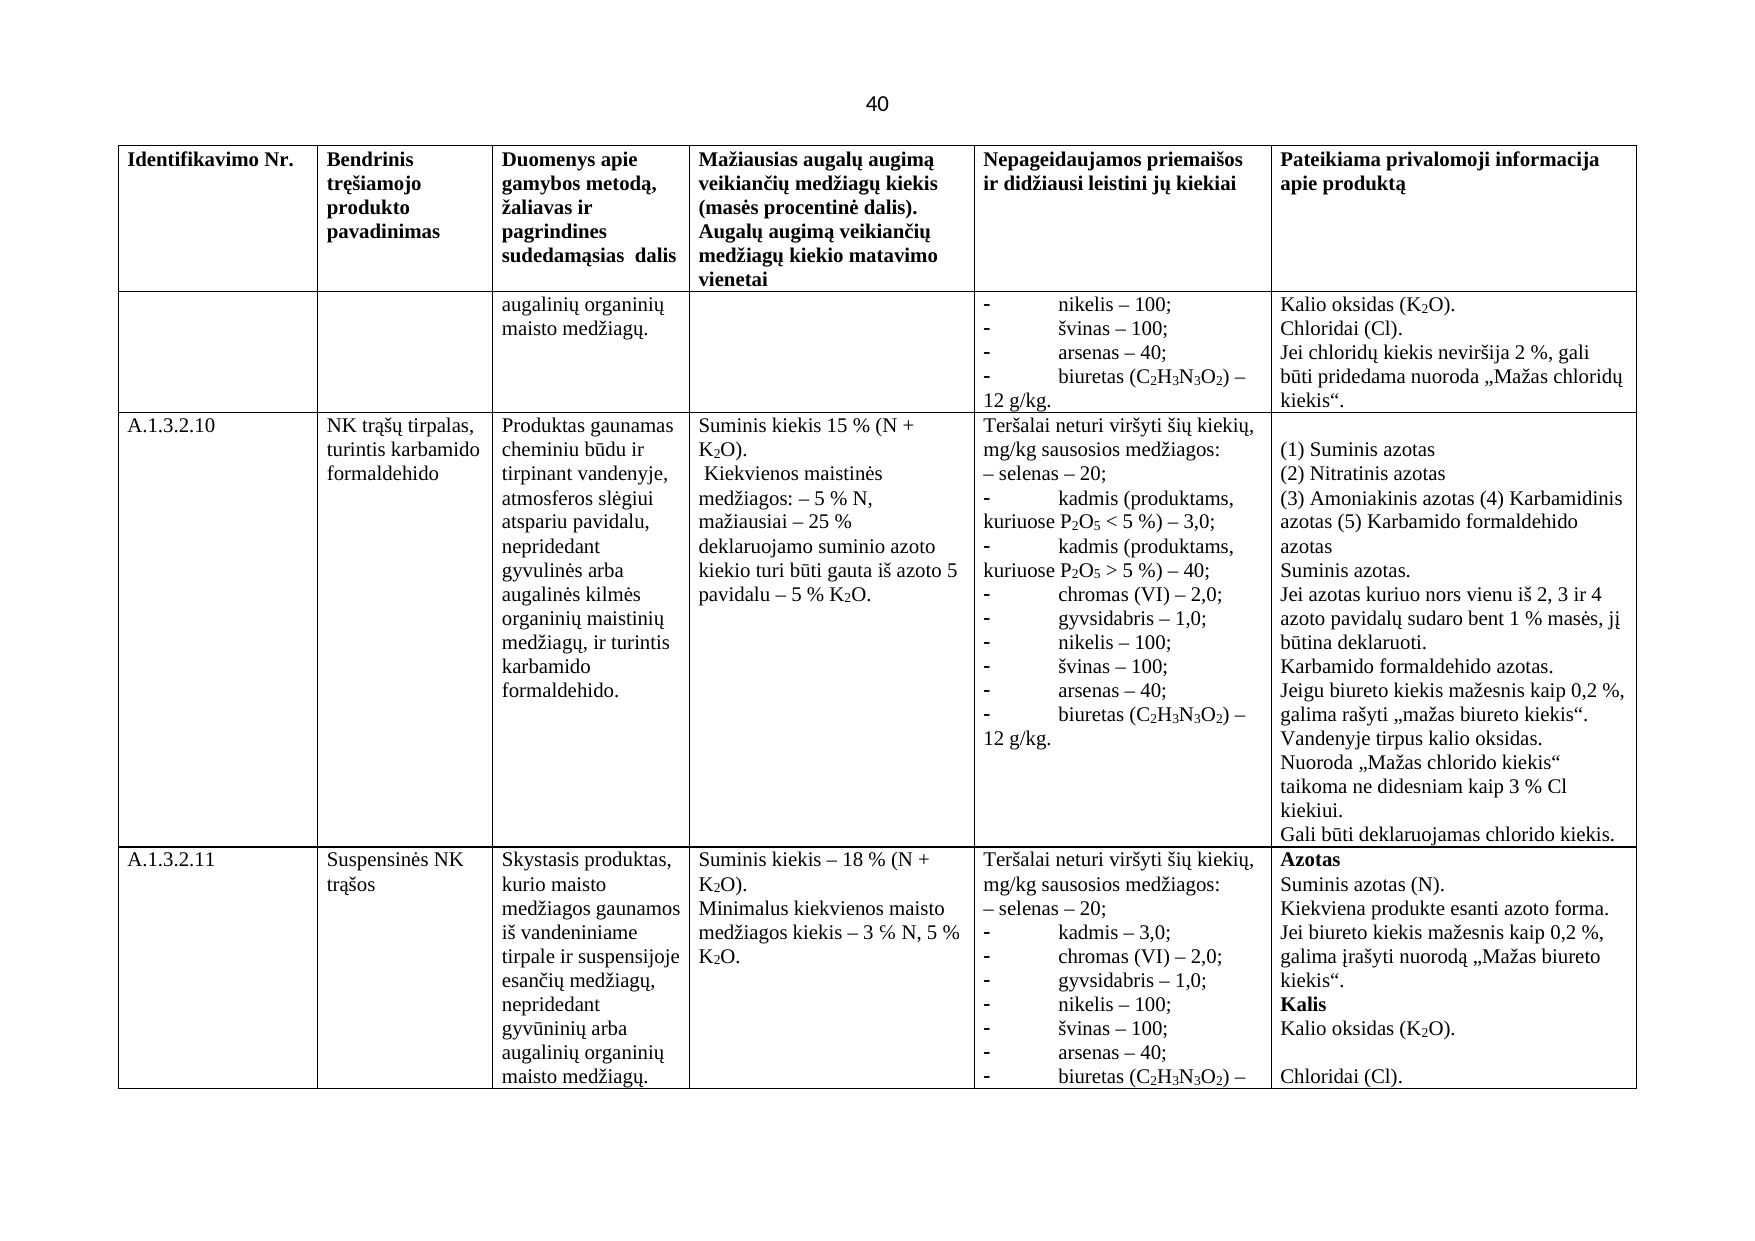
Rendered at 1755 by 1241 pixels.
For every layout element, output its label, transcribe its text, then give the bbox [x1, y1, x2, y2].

table_cell [690, 292, 974, 412]
table_cell Kalio oksidas (K2O). Chloridai (Cl). Jei chloridų kiekis neviršija 2 %, gali būti pridedama nuoroda „Mažas chloridų kiekis“. [1272, 292, 1636, 412]
table_header Mažiausias augalų augimą veikiančių medžiagų kiekis (masės procentinė dalis). Augalų augimą veikiančių medžiagų kiekio matavimo vienetai [690, 146, 974, 291]
table_cell NK trąšų tirpalas, turintis karbamido formaldehido [318, 413, 492, 846]
table_cell augalinių organinių maisto medžiagų. [493, 292, 689, 412]
table_header Bendrinis tręšiamojo produkto pavadinimas [318, 146, 492, 291]
table_cell Suminis kiekis 15 % (N + K2O). Kiekvienos maistinės medžiagos: – 5 % N, mažiausiai – 25 % deklaruojamo suminio azoto kiekio turi būti gauta iš azoto 5 pavidalu – 5 % K2O. [690, 413, 974, 846]
table_cell [318, 292, 492, 412]
table_header Duomenys apie gamybos metodą, žaliavas ir pagrindines sudedamąsias dalis [493, 146, 689, 291]
table_cell Suminis kiekis – 18 % (N + K2O). Minimalus kiekvienos maisto medžiagos kiekis – 3 ℅ N, 5 % K2O. [690, 848, 974, 1088]
table_header Identifikavimo Nr. [119, 146, 317, 291]
table_cell Teršalai neturi viršyti šių kiekių, mg/kg sausosios medžiagos: – selenas – 20;  kadmis (produktams, kuriuose P2O5 < 5 %) – 3,0;  kadmis (produktams, kuriuose P2O5 > 5 %) – 40;  chromas (VI) – 2,0;  gyvsidabris – 1,0;  nikelis – 100;  švinas – 100;  arsenas – 40;  biuretas (C2H3N3O2) – 12 g/kg. [975, 413, 1271, 846]
table_cell [119, 292, 317, 412]
table_header Pateikiama privalomoji informacija apie produktą [1272, 146, 1636, 291]
table_cell (1) Suminis azotas (2) Nitratinis azotas (3) Amoniakinis azotas (4) Karbamidinis azotas (5) Karbamido formaldehido azotas Suminis azotas. Jei azotas kuriuo nors vienu iš 2, 3 ir 4 azoto pavidalų sudaro bent 1 % masės, jį būtina deklaruoti. Karbamido formaldehido azotas. Jeigu biureto kiekis mažesnis kaip 0,2 %, galima rašyti „mažas biureto kiekis“. Vandenyje tirpus kalio oksidas. Nuoroda „Mažas chlorido kiekis“ taikoma ne didesniam kaip 3 % Cl kiekiui. Gali būti deklaruojamas chlorido kiekis. [1272, 413, 1636, 846]
table_cell  nikelis – 100;  švinas – 100;  arsenas – 40;  biuretas (C2H3N3O2) – 12 g/kg. [975, 292, 1271, 412]
table_cell Teršalai neturi viršyti šių kiekių, mg/kg sausosios medžiagos: – selenas – 20;  kadmis – 3,0;  chromas (VI) – 2,0;  gyvsidabris – 1,0;  nikelis – 100;  švinas – 100;  arsenas – 40;  biuretas (C2H3N3O2) – [975, 848, 1271, 1088]
table_cell A.1.3.2.11 [119, 848, 317, 1088]
table_cell A.1.3.2.10 [119, 413, 317, 846]
table_cell Suspensinės NK trąšos [318, 848, 492, 1088]
table_cell Azotas Suminis azotas (N). Kiekviena produkte esanti azoto forma. Jei biureto kiekis mažesnis kaip 0,2 %, galima įrašyti nuorodą „Mažas biureto kiekis“. Kalis Kalio oksidas (K2O). Chloridai (Cl). [1272, 848, 1636, 1088]
table_cell Produktas gaunamas cheminiu būdu ir tirpinant vandenyje, atmosferos slėgiui atspariu pavidalu, nepridedant gyvulinės arba augalinės kilmės organinių maistinių medžiagų, ir turintis karbamido formaldehido. [493, 413, 689, 846]
table_cell Skystasis produktas, kurio maisto medžiagos gaunamos iš vandeniniame tirpale ir suspensijoje esančių medžiagų, nepridedant gyvūninių arba augalinių organinių maisto medžiagų. [493, 848, 689, 1088]
table_header Nepageidaujamos priemaišos ir didžiausi leistini jų kiekiai [975, 146, 1271, 291]
